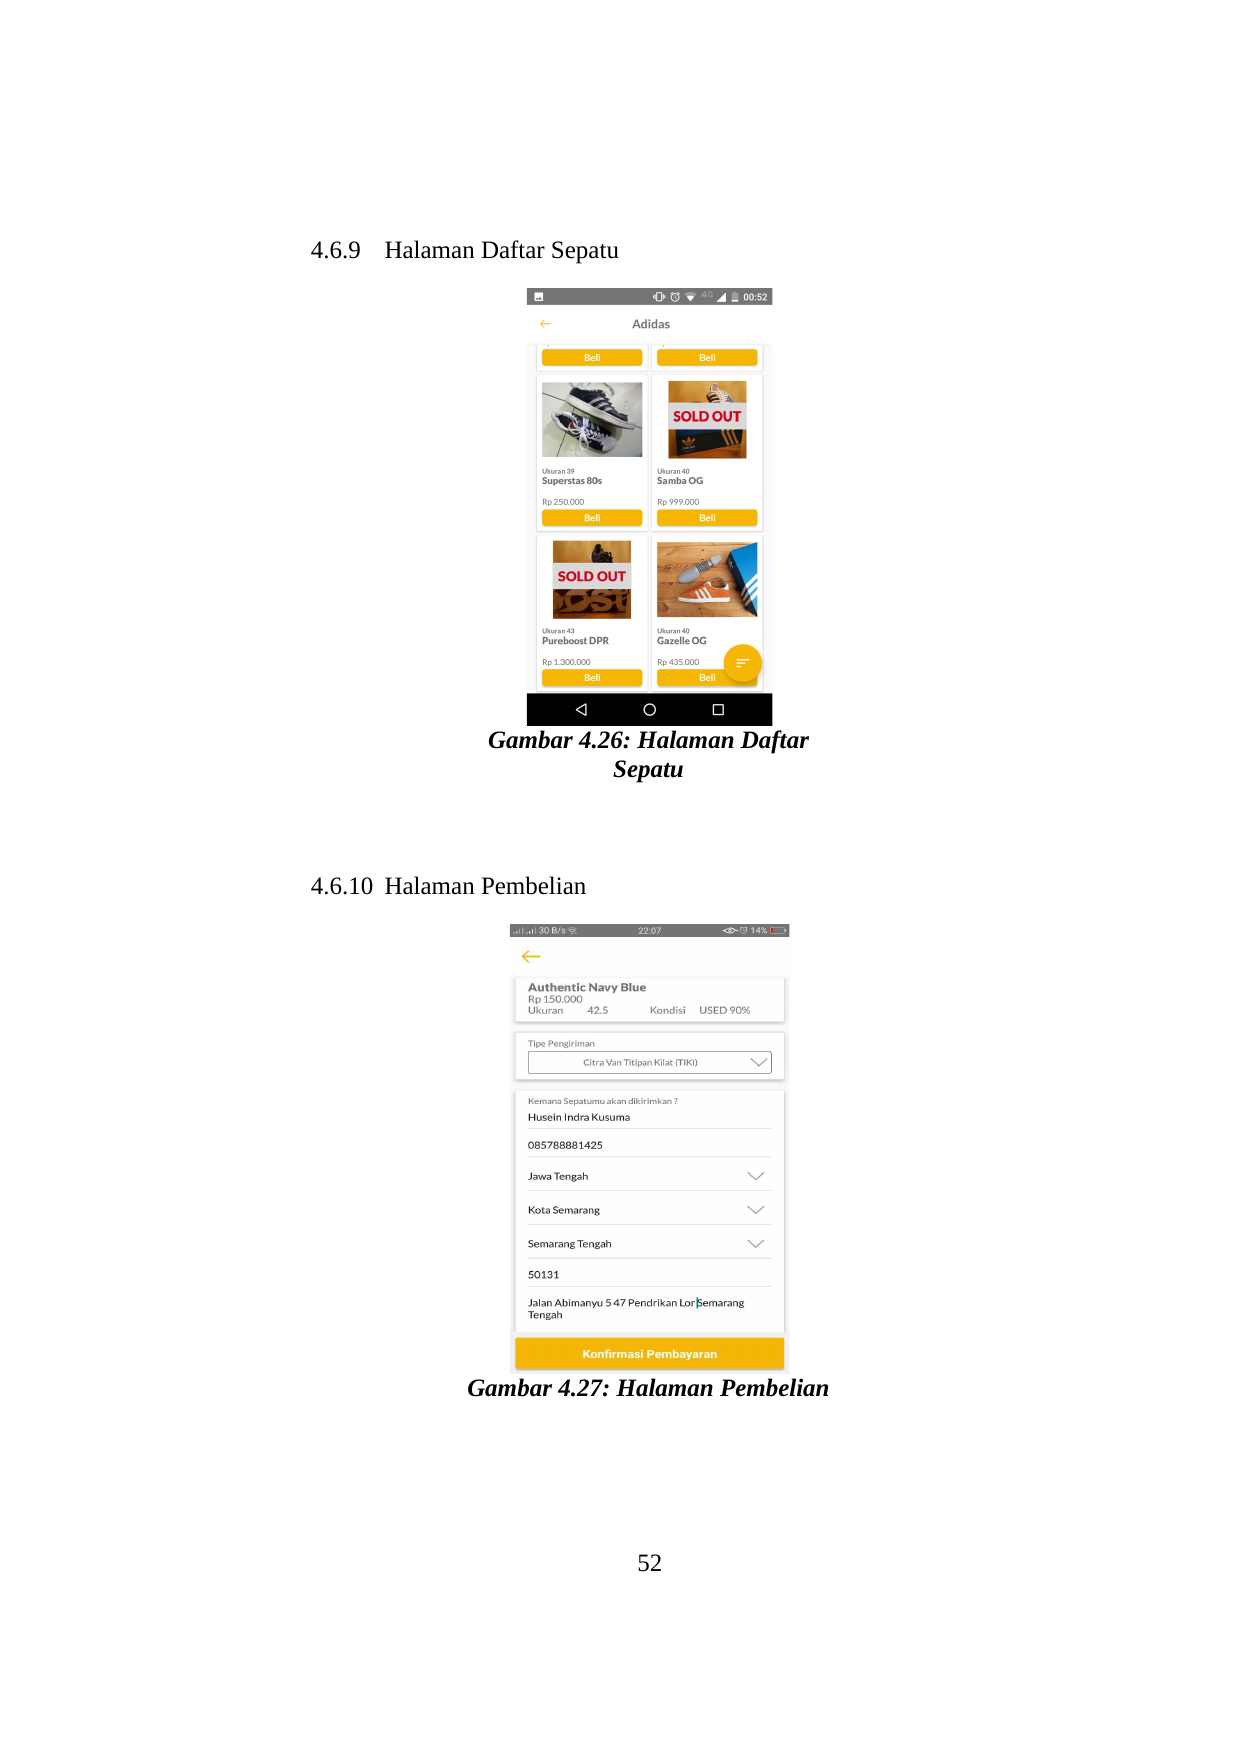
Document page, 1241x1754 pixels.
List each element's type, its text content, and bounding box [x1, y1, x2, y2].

text Gambar 4.27: Halaman Pembelian [339, 1374, 960, 1402]
picture [509, 924, 790, 1374]
subtitle Halaman Pembelian [311, 871, 1063, 900]
subtitle Halaman Daftar Sepatu [311, 236, 1063, 264]
text Gambar 4.26: Halaman Daftar Sepatu [483, 726, 816, 783]
picture [526, 288, 773, 726]
